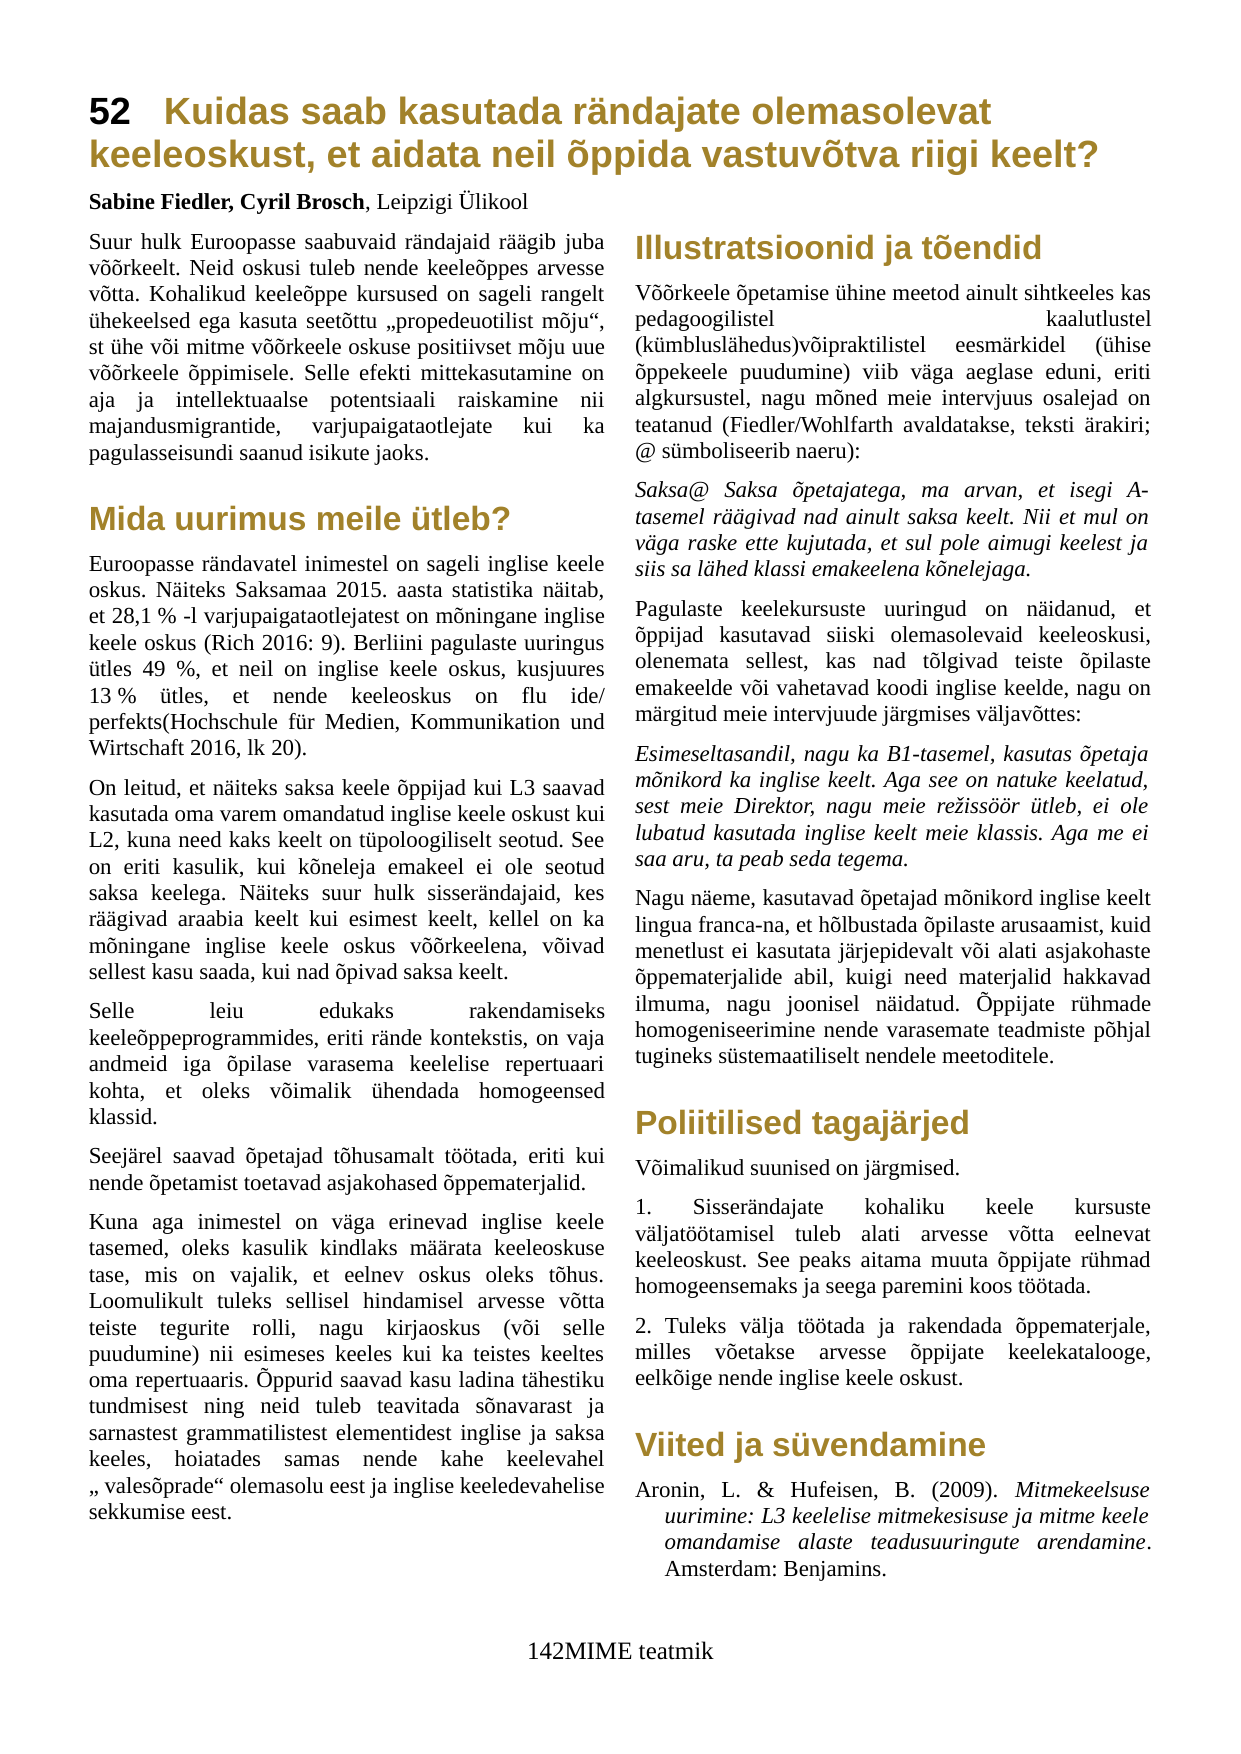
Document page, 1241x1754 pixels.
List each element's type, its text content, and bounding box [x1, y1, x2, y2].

subtitle Mida uurimus meile ütleb? [88, 499, 605, 537]
subtitle Poliitilised tagajärjed [635, 1103, 1152, 1141]
text Sabine Fiedler, Cyril Brosch, Leipzigi Ülikool [88, 188, 1152, 215]
text Nagu näeme, kasutavad õpetajad mõnikord inglise keelt lingua franca-na, et hõlbustada õpilaste arusaamist, kuid menetlust ei kasutata järjepidevalt või alati asjakohaste õppematerjalide abil, kuigi need materjalid hakkavad ilmuma, nagu joonisel näidatud. Õppijate rühmade homogeniseerimine nende varasemate teadmiste põhjal tugineks süstemaatiliselt nendele meetoditele. [635, 884, 1152, 1069]
text Pagulaste keelekursuste uuringud on näidanud, et õppijad kasutavad siiski olemasolevaid keeleoskusi, olenemata sellest, kas nad tõlgivad teiste õpilaste emakeelde või vahetavad koodi inglise keelde, nagu on märgitud meie intervjuude järgmises väljavõttes: [635, 595, 1152, 727]
text Võõrkeele õpetamise ühine meetod ainult sihtkeeles kas pedagoogilistel kaalutlustel (kümbluslähedus)võipraktilistel eesmärkidel (ühise õppekeele puudumine) viib väga aeglase eduni, eriti algkursustel, nagu mõned meie intervjuus osalejad on teatanud (Fiedler/Wohlfarth avaldatakse, teksti ärakiri; @ sümboliseerib naeru): [635, 279, 1152, 463]
text Suur hulk Euroopasse saabuvaid rändajaid räägib juba võõrkeelt. Neid oskusi tuleb nende keeleõppes arvesse võtta. Kohalikud keeleõppe kursused on sageli rangelt ühekeelsed ega kasuta seetõttu „propedeuotilist mõju“, st ühe või mitme võõrkeele oskuse positiivset mõju uue võõrkeele õppimisele. Selle efekti mittekasutamine on aja ja intellektuaalse potentsiaali raiskamine nii majandusmigrantide, varjupaigataotlejate kui ka pagulasseisundi saanud isikute jaoks. [88, 228, 605, 465]
text Kuna aga inimestel on väga erinevad inglise keele tasemed, oleks kasulik kindlaks määrata keeleoskuse tase, mis on vajalik, et eelnev oskus oleks tõhus. Loomulikult tuleks sellisel hindamisel arvesse võtta teiste tegurite rolli, nagu kirjaoskus (või selle puudumine) nii esimeses keeles kui ka teistes keeltes oma repertuaaris. Õppurid saavad kasu ladina tähestiku tundmisest ning neid tuleb teavitada sõnavarast ja sarnastest grammatilistest elementidest inglise ja saksa keeles, hoiatades samas nende kahe keelevahel „ valesõprade“ olemasolu eest ja inglise keeledevahelise sekkumise eest. [88, 1208, 605, 1524]
text Esimeseltasandil, nagu ka B1-tasemel, kasutas õpetaja mõnikord ka inglise keelt. Aga see on natuke keelatud, sest meie Direktor, nagu meie režissöör ütleb, ei ole lubatud kasutada inglise keelt meie klassis. Aga me ei saa aru, ta peab seda tegema. [635, 739, 1152, 871]
text 2. Tuleks välja töötada ja rakendada õppematerjale, milles võetakse arvesse õppijate keelekatalooge, eelkõige nende inglise keele oskust. [635, 1312, 1152, 1391]
subtitle Viited ja süvendamine [635, 1424, 1152, 1463]
text Aronin, L. & Hufeisen, B. (2009). Mitmekeelsuse uurimine: L3 keelelise mitmekesisuse ja mitme keele omandamise alaste teadusuuringute arendamine. Amsterdam: Benjamins. [635, 1476, 1152, 1581]
text Seejärel saavad õpetajad tõhusamalt töötada, eriti kui nende õpetamist toetavad asjakohased õppematerjalid. [88, 1142, 605, 1195]
text Võimalikud suunised on järgmised. [635, 1154, 1152, 1180]
text Euroopasse rändavatel inimestel on sageli inglise keele oskus. Näiteks Saksamaa 2015. aasta statistika näitab, et 28,1 % -l varjupaigataotlejatest on mõningane inglise keele oskus (Rich 2016: 9). Berliini pagulaste uuringus ütles 49 %, et neil on inglise keele oskus, kusjuures 13 % ütles, et nende keeleoskus on flu ide/ perfekts(Hochschule für Medien, Kommunikation und Wirtschaft 2016, lk 20). [88, 550, 605, 761]
text 1. Sisserändajate kohaliku keele kursuste väljatöötamisel tuleb alati arvesse võtta eelnevat keeleoskust. See peaks aitama muuta õppijate rühmad homogeensemaks ja seega paremini koos töötada. [635, 1193, 1152, 1299]
text Selle leiu edukaks rakendamiseks keeleõppeprogrammides, eriti rände kontekstis, on vaja andmeid iga õpilase varasema keelelise repertuaari kohta, et oleks võimalik ühendada homogeensed klassid. [88, 998, 605, 1129]
subtitle Illustratsioonid ja tõendid [635, 228, 1152, 266]
text On leitud, et näiteks saksa keele õppijad kui L3 saavad kasutada oma varem omandatud inglise keele oskust kui L2, kuna need kaks keelt on tüpoloogiliselt seotud. See on eriti kasulik, kui kõneleja emakeel ei ole seotud saksa keelega. Näiteks suur hulk sisserändajaid, kes räägivad araabia keelt kui esimest keelt, kellel on ka mõningane inglise keele oskus võõrkeelena, võivad sellest kasu saada, kui nad õpivad saksa keelt. [88, 774, 605, 984]
subtitle Kuidas saab kasutada rändajate olemasolevat keeleoskust, et aidata neil õppida vastuvõtva riigi keelt? [88, 88, 1152, 176]
text Saksa@ Saksa õpetajatega, ma arvan, et isegi A-tasemel räägivad nad ainult saksa keelt. Nii et mul on väga raske ette kujutada, et sul pole aimugi keelest ja siis sa lähed klassi emakeelena kõnelejaga. [635, 476, 1152, 582]
